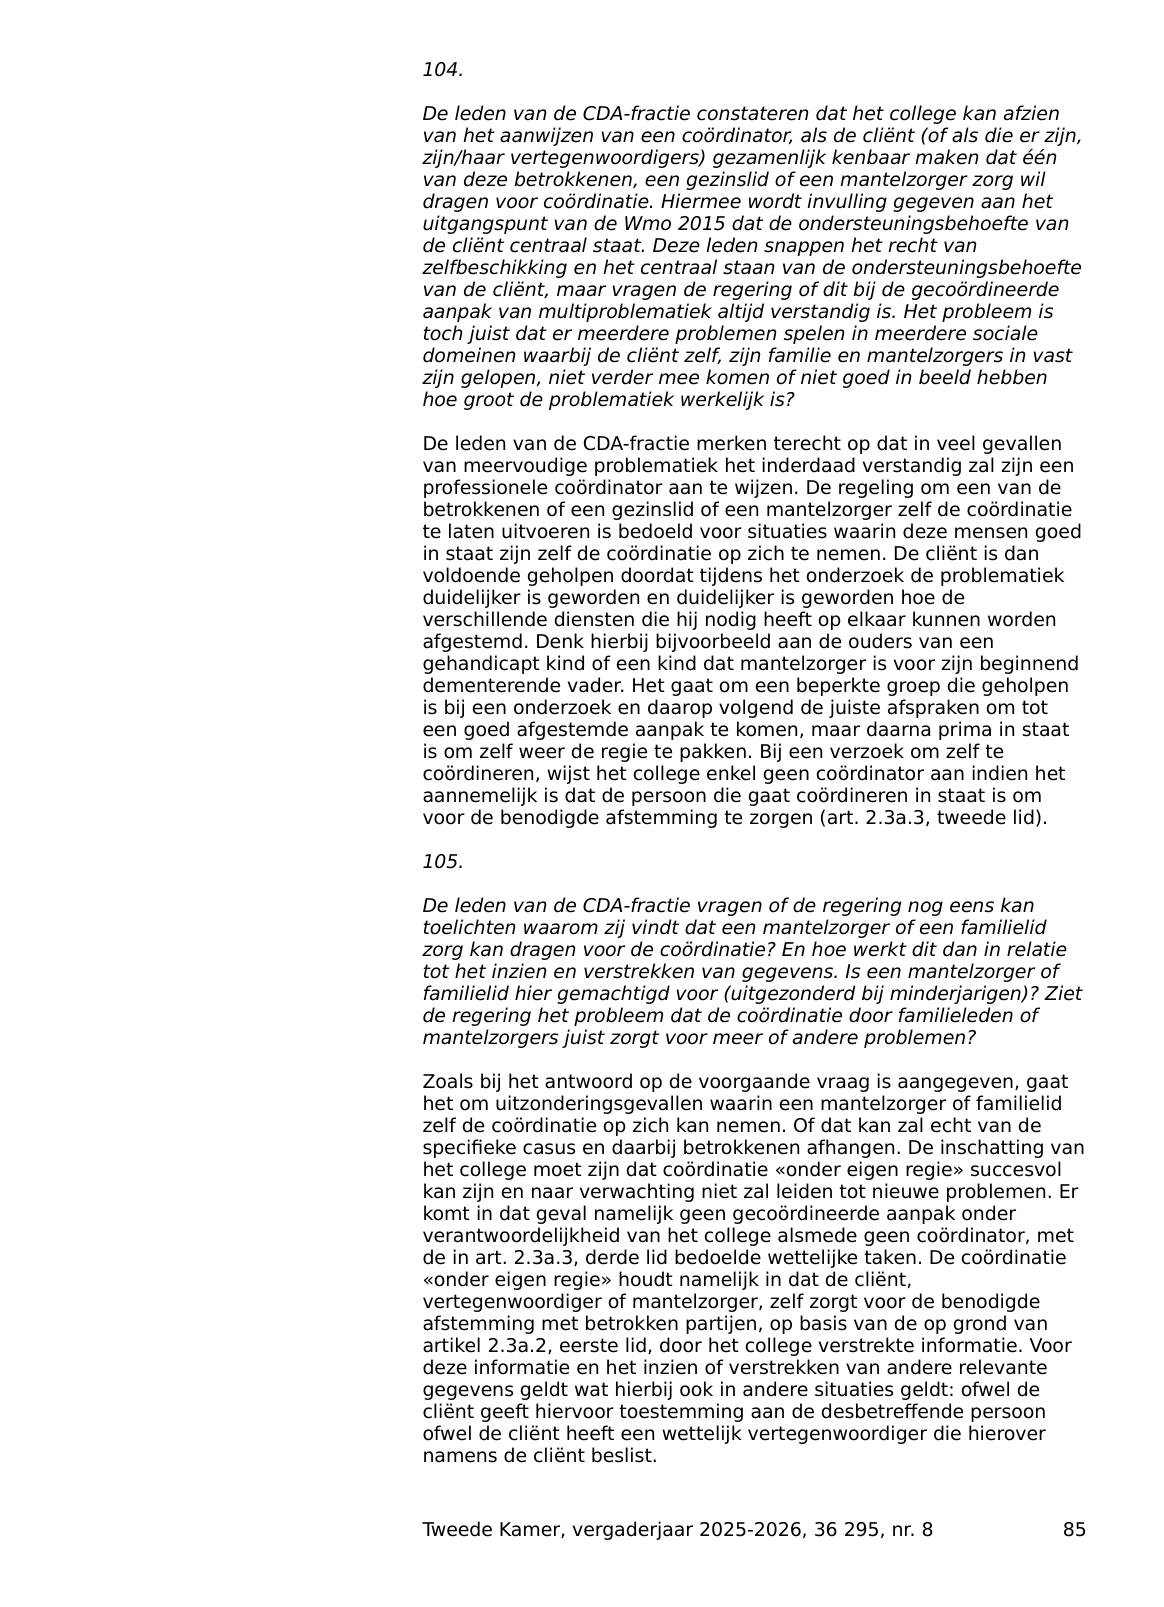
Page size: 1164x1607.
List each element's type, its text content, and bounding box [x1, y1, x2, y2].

subtitle 104. [422, 59, 1087, 81]
text De leden van de CDA-fractie vragen of de regering nog eens kan toelichten waarom zij vindt dat een mantelzorger of een familielid zorg kan dragen voor de coördinatie? En hoe werkt dit dan in relatie tot het inzien en verstrekken van gegevens. Is een mantelzorger of familielid hier gemachtigd voor (uitgezonderd bij minderjarigen)? Ziet de regering het probleem dat de coördinatie door familieleden of mantelzorgers juist zorgt voor meer of andere problemen? [422, 895, 1087, 1049]
subtitle 105. [422, 851, 1087, 873]
text Zoals bij het antwoord op de voorgaande vraag is aangegeven, gaat het om uitzonderingsgevallen waarin een mantelzorger of familielid zelf de coördinatie op zich kan nemen. Of dat kan zal echt van de specifieke casus en daarbij betrokkenen afhangen. De inschatting van het college moet zijn dat coördinatie «onder eigen regie» succesvol kan zijn en naar verwachting niet zal leiden tot nieuwe problemen. Er komt in dat geval namelijk geen gecoördineerde aanpak onder verantwoordelijkheid van het college alsmede geen coördinator, met de in art. 2.3a.3, derde lid bedoelde wettelijke taken. De coördinatie «onder eigen regie» houdt namelijk in dat de cliënt, vertegenwoordiger of mantelzorger, zelf zorgt voor de benodigde afstemming met betrokken partijen, op basis van de op grond van artikel 2.3a.2, eerste lid, door het college verstrekte informatie. Voor deze informatie en het inzien of verstrekken van andere relevante gegevens geldt wat hierbij ook in andere situaties geldt: ofwel de cliënt geeft hiervoor toestemming aan de desbetreffende persoon ofwel de cliënt heeft een wettelijk vertegenwoordiger die hierover namens de cliënt beslist. [422, 1071, 1087, 1467]
text De leden van de CDA-fractie constateren dat het college kan afzien van het aanwijzen van een coördinator, als de cliënt (of als die er zijn, zijn/haar vertegenwoordigers) gezamenlijk kenbaar maken dat één van deze betrokkenen, een gezinslid of een mantelzorger zorg wil dragen voor coördinatie. Hiermee wordt invulling gegeven aan het uitgangspunt van de Wmo 2015 dat de ondersteuningsbehoefte van de cliënt centraal staat. Deze leden snappen het recht van zelfbeschikking en het centraal staan van de ondersteuningsbehoefte van de cliënt, maar vragen de regering of dit bij de gecoördineerde aanpak van multiproblematiek altijd verstandig is. Het probleem is toch juist dat er meerdere problemen spelen in meerdere sociale domeinen waarbij de cliënt zelf, zijn familie en mantelzorgers in vast zijn gelopen, niet verder mee komen of niet goed in beeld hebben hoe groot de problematiek werkelijk is? [422, 103, 1087, 411]
text De leden van de CDA-fractie merken terecht op dat in veel gevallen van meervoudige problematiek het inderdaad verstandig zal zijn een professionele coördinator aan te wijzen. De regeling om een van de betrokkenen of een gezinslid of een mantelzorger zelf de coördinatie te laten uitvoeren is bedoeld voor situaties waarin deze mensen goed in staat zijn zelf de coördinatie op zich te nemen. De cliënt is dan voldoende geholpen doordat tijdens het onderzoek de problematiek duidelijker is geworden en duidelijker is geworden hoe de verschillende diensten die hij nodig heeft op elkaar kunnen worden afgestemd. Denk hierbij bijvoorbeeld aan de ouders van een gehandicapt kind of een kind dat mantelzorger is voor zijn beginnend dementerende vader. Het gaat om een beperkte groep die geholpen is bij een onderzoek en daarop volgend de juiste afspraken om tot een goed afgestemde aanpak te komen, maar daarna prima in staat is om zelf weer de regie te pakken. Bij een verzoek om zelf te coördineren, wijst het college enkel geen coördinator aan indien het aannemelijk is dat de persoon die gaat coördineren in staat is om voor de benodigde afstemming te zorgen (art. 2.3a.3, tweede lid). [422, 433, 1087, 829]
